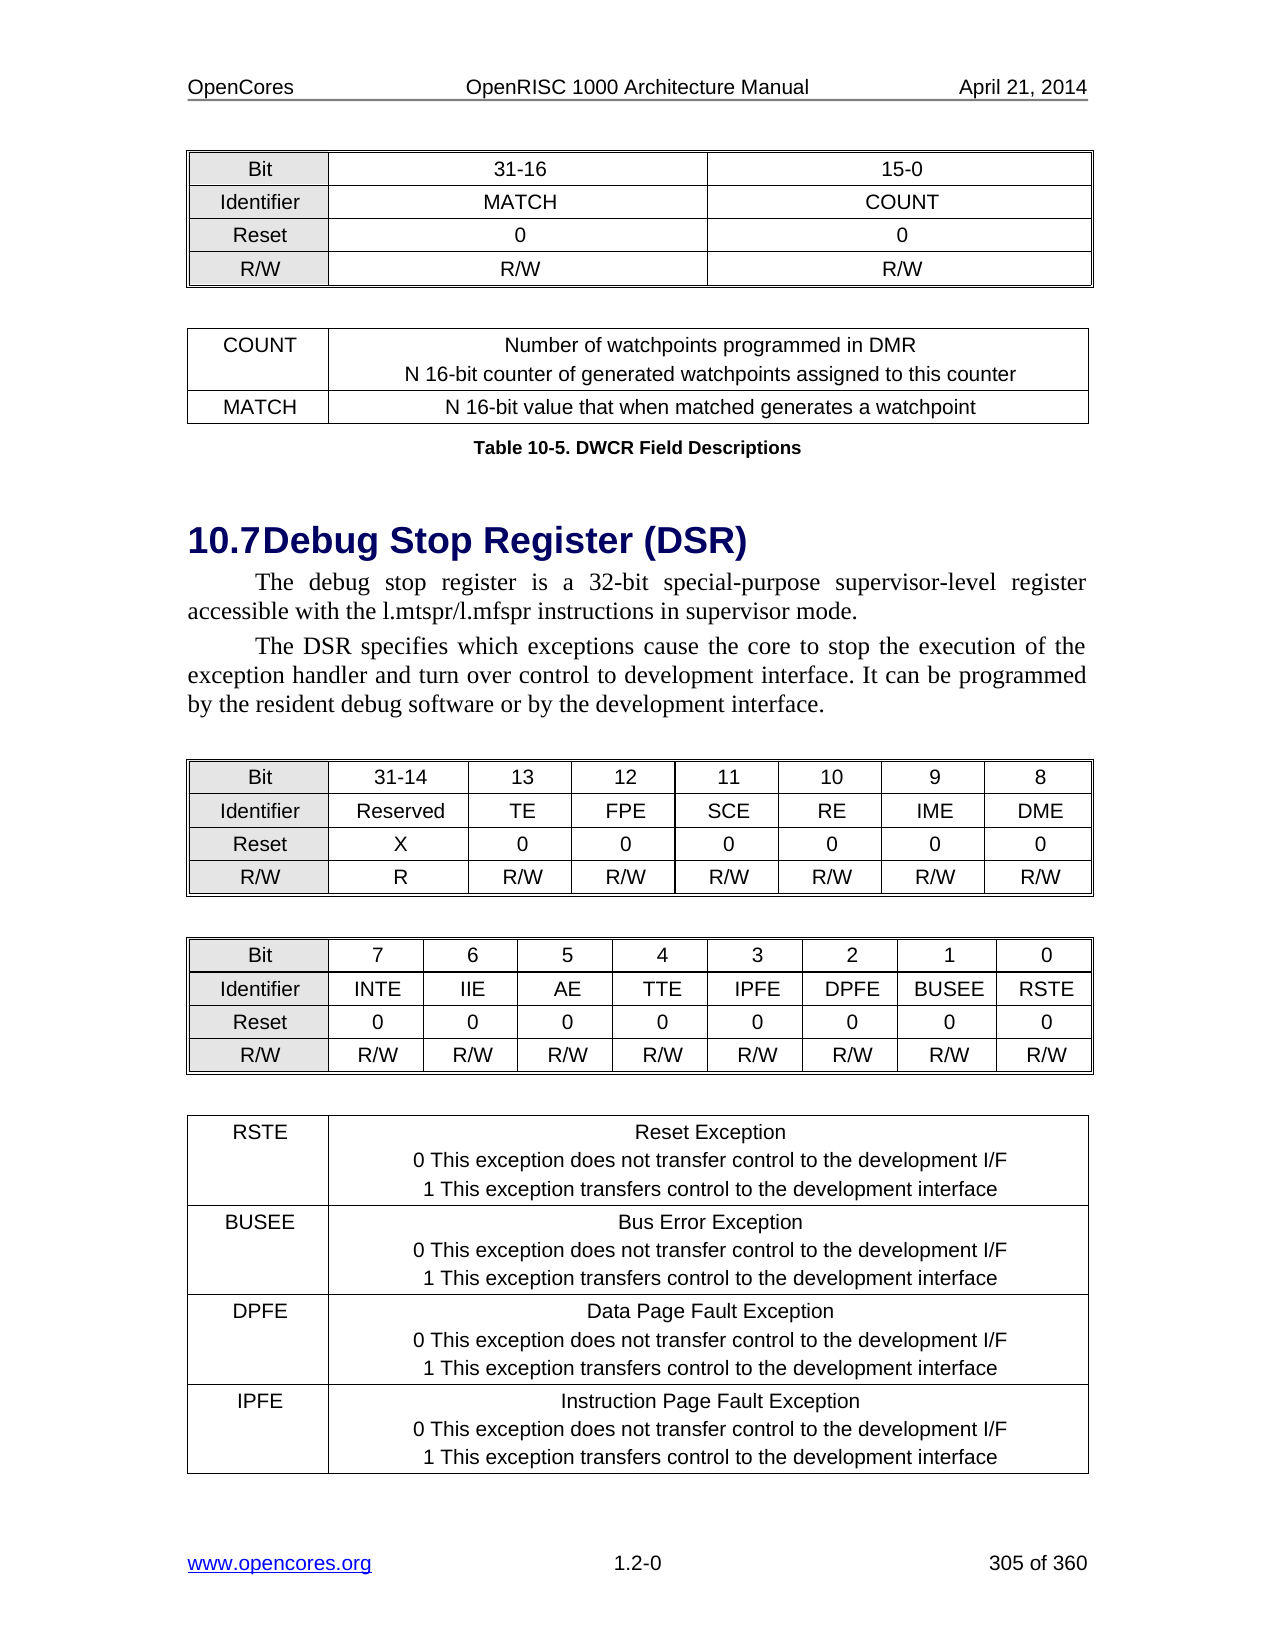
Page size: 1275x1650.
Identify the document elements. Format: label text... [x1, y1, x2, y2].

table_header 31-14 [329, 762, 468, 793]
table_cell INTE [329, 973, 423, 1005]
table_cell Reset [190, 219, 328, 251]
table_cell X [329, 828, 468, 860]
table_header Number of watchpoints programmed in DMR N 16-bit counter of generated watchpoints assigned to this counter [329, 329, 1088, 389]
table_cell 0 [572, 828, 674, 860]
table_cell 0 [779, 828, 881, 860]
table_cell 0 [329, 219, 707, 251]
table_cell 0 [469, 828, 571, 860]
table_cell R/W [676, 861, 778, 893]
table_header 6 [424, 940, 517, 971]
table_header 5 [518, 940, 612, 971]
table_cell Reset [190, 828, 328, 860]
table_header 4 [613, 940, 707, 971]
table_cell R/W [997, 1039, 1091, 1071]
table_header 15-0 [708, 153, 1091, 184]
table_header 2 [803, 940, 897, 971]
table_cell R/W [572, 861, 674, 893]
table_header 0 [997, 940, 1091, 971]
table_cell MATCH [329, 186, 707, 218]
table_cell IIE [424, 973, 517, 1005]
table_cell R/W [329, 252, 707, 284]
table_cell R/W [898, 1039, 996, 1071]
table_cell 0 [882, 828, 984, 860]
table_header 8 [985, 762, 1091, 793]
table_cell Identifier [190, 973, 328, 1005]
table_header 9 [882, 762, 984, 793]
table_cell R/W [190, 1039, 328, 1071]
table_cell R/W [985, 861, 1091, 893]
table_cell 0 [708, 219, 1091, 251]
table_cell IME [882, 794, 984, 827]
table_header Bit [190, 940, 328, 971]
table_cell R/W [190, 252, 328, 284]
table_header 7 [329, 940, 423, 971]
table_cell FPE [572, 794, 674, 827]
text The DSR specifies which exceptions cause the core to stop the execution of the exception handler and turn over control to development interface. It can be programmed by the resident debug software or by the development interface. [187, 631, 1087, 717]
table_cell 0 [676, 828, 778, 860]
table_cell Reset [190, 1006, 328, 1038]
table_cell R/W [469, 861, 571, 893]
table_cell DPFE [803, 973, 897, 1005]
table_cell IPFE [188, 1385, 328, 1473]
table_cell BUSEE [898, 973, 996, 1005]
table_header RSTE [188, 1116, 328, 1204]
table_cell 0 [898, 1006, 996, 1038]
table_cell R/W [518, 1039, 612, 1071]
table_cell MATCH [188, 391, 328, 423]
subtitle Debug Stop Register (DSR) [187, 518, 1087, 561]
text Table 10-5. DWCR Field Descriptions [187, 436, 1087, 458]
table_cell R/W [708, 252, 1091, 284]
text The debug stop register is a 32-bit special-purpose supervisor-level register accessible with the l.mtspr/l.mfspr instructions in supervisor mode. [187, 567, 1087, 625]
table_cell R/W [424, 1039, 517, 1071]
table_cell R/W [803, 1039, 897, 1071]
table_cell R/W [708, 1039, 802, 1071]
table_cell R/W [613, 1039, 707, 1071]
table_header 12 [572, 762, 674, 793]
table_header Reset Exception 0 This exception does not transfer control to the development I/F 1 This exception transfers control to the development interface [329, 1116, 1088, 1204]
table_cell N 16-bit value that when matched generates a watchpoint [329, 391, 1088, 423]
table_cell DME [985, 794, 1091, 827]
table_cell Identifier [190, 186, 328, 218]
table_cell Bus Error Exception 0 This exception does not transfer control to the development I/F 1 This exception transfers control to the development interface [329, 1206, 1088, 1294]
table_header 10 [779, 762, 881, 793]
table_cell BUSEE [188, 1206, 328, 1294]
table_cell RSTE [997, 973, 1091, 1005]
table_header COUNT [188, 329, 328, 389]
table_cell Data Page Fault Exception 0 This exception does not transfer control to the development I/F 1 This exception transfers control to the development interface [329, 1295, 1088, 1384]
table_cell 0 [708, 1006, 802, 1038]
table_header Bit [190, 762, 328, 793]
table_cell Reserved [329, 794, 468, 827]
table_cell R [329, 861, 468, 893]
table_cell Identifier [190, 794, 328, 827]
table_header 3 [708, 940, 802, 971]
table_cell 0 [424, 1006, 517, 1038]
table_cell DPFE [188, 1295, 328, 1384]
table_cell COUNT [708, 186, 1091, 218]
table_cell 0 [803, 1006, 897, 1038]
table_cell IPFE [708, 973, 802, 1005]
table_cell 0 [985, 828, 1091, 860]
table_cell AE [518, 973, 612, 1005]
table_cell RE [779, 794, 881, 827]
table_cell R/W [190, 861, 328, 893]
table_cell SCE [676, 794, 778, 827]
table_header 13 [469, 762, 571, 793]
table_cell Instruction Page Fault Exception 0 This exception does not transfer control to the development I/F 1 This exception transfers control to the development interface [329, 1385, 1088, 1473]
table_cell TTE [613, 973, 707, 1005]
table_cell TE [469, 794, 571, 827]
table_cell R/W [329, 1039, 423, 1071]
table_cell R/W [882, 861, 984, 893]
table_cell 0 [613, 1006, 707, 1038]
table_header 11 [676, 762, 778, 793]
table_header 1 [898, 940, 996, 971]
table_cell R/W [779, 861, 881, 893]
table_header 31-16 [329, 153, 707, 184]
table_cell 0 [518, 1006, 612, 1038]
table_cell 0 [329, 1006, 423, 1038]
table_cell 0 [997, 1006, 1091, 1038]
table_header Bit [190, 153, 328, 184]
